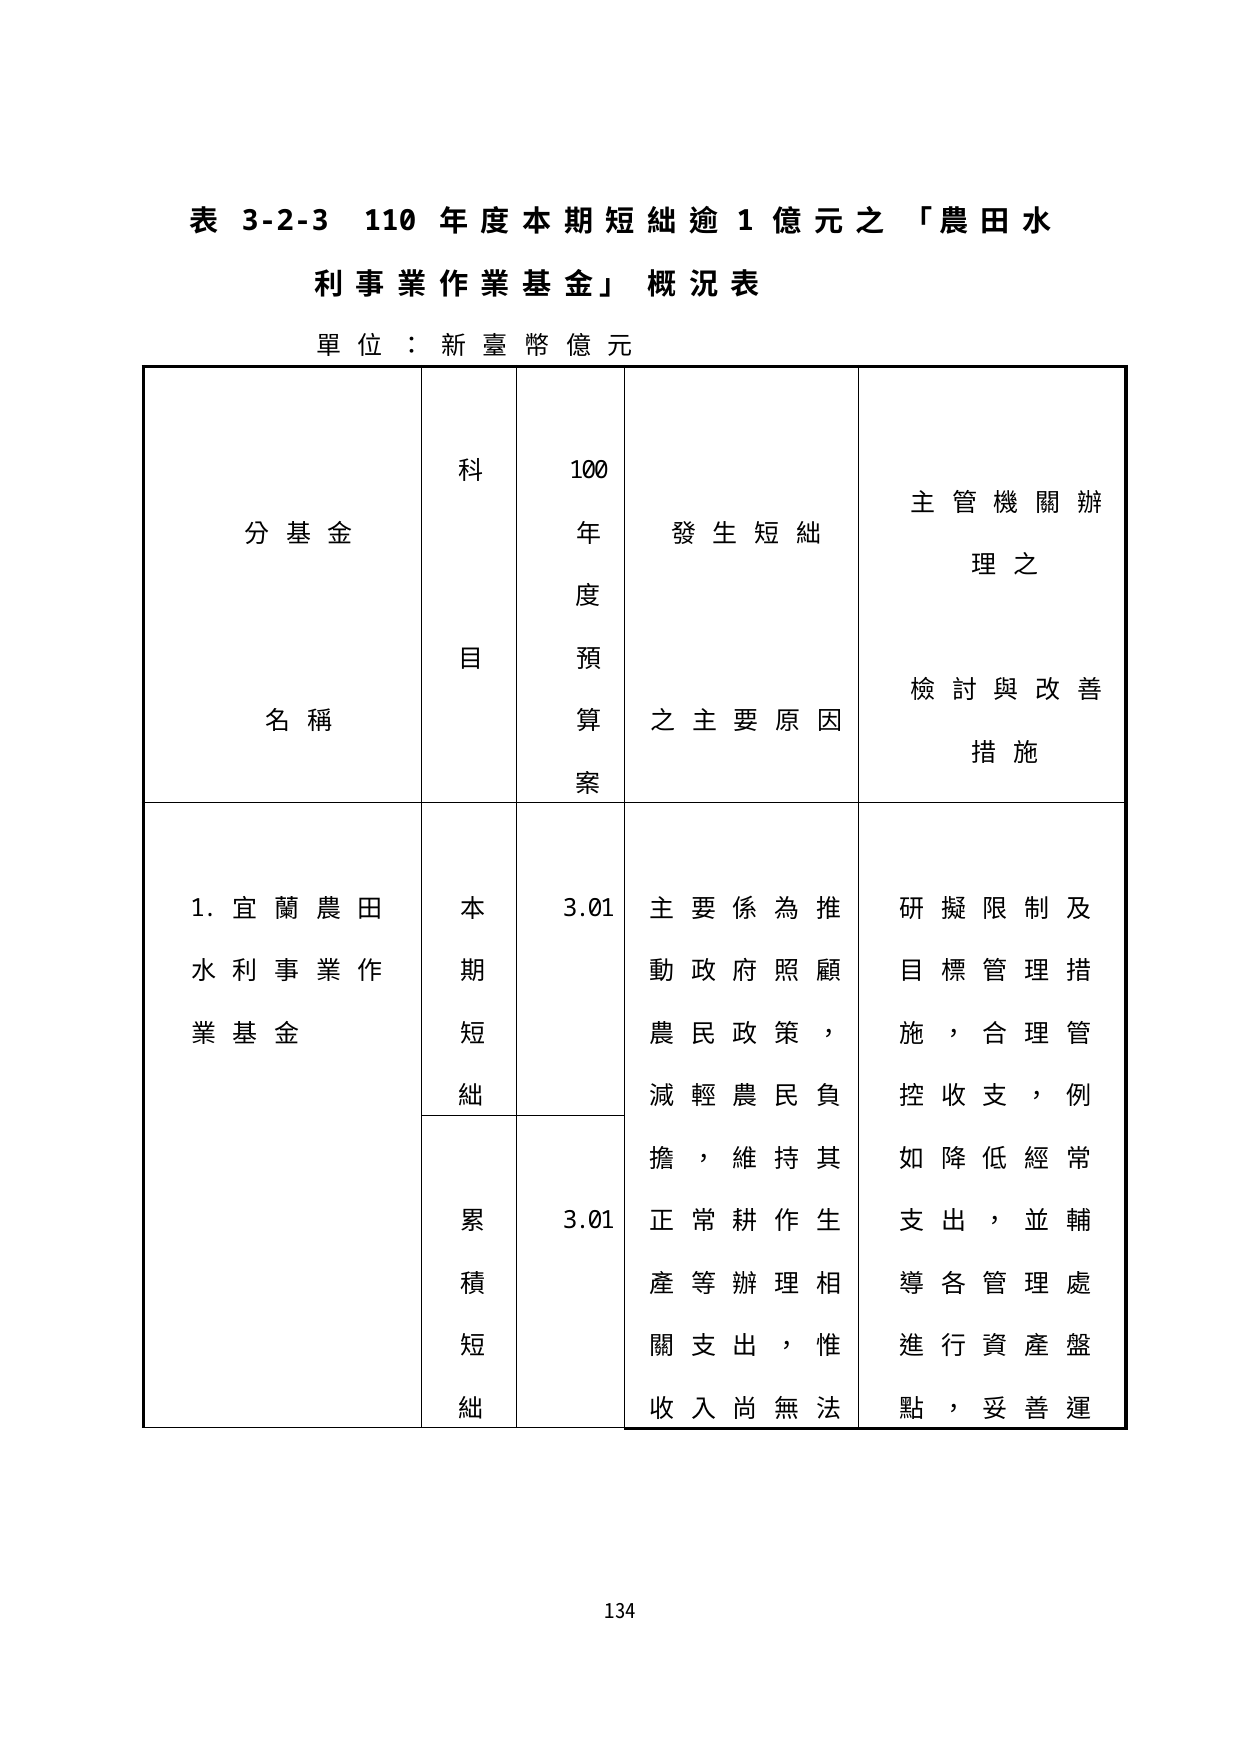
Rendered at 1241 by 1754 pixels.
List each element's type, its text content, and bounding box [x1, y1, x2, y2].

text 表3-2-3 110年度本期短絀逾1億元之「農田水利事業作業基金」概況表 單位：新臺幣億元 [161, 177, 1072, 365]
table_header 分基金 [145, 368, 421, 615]
table_header 100年度 [517, 368, 624, 615]
table_header 科 [422, 368, 516, 615]
table_cell 研擬限制及目標管理措施，合理管控收支，例如降低經常支出，並輔導各管理處進行資產盤點，妥善運 [859, 803, 1124, 1427]
table_cell 預算案 [517, 615, 624, 802]
table_cell 1.宜蘭農田水利事業作業基金 [145, 803, 421, 1427]
table_cell 本期短絀 [422, 803, 516, 1115]
table_cell 檢討與改善措施 [859, 615, 1124, 802]
table_cell 3.01 [517, 1116, 624, 1427]
table_header 主管機關辦理之 [859, 368, 1124, 615]
table_header 發生短絀 [625, 368, 858, 615]
table_cell 累積短絀 [422, 1116, 516, 1427]
table_cell 3.01 [517, 803, 624, 1115]
table_cell 之主要原因 [625, 615, 858, 802]
table_cell 目 [422, 615, 516, 802]
table_cell 名稱 [145, 615, 421, 802]
table_cell 主要係為推動政府照顧農民政策，減輕農民負擔，維持其正常耕作生產等辦理相關支出，惟收入尚無法 [625, 803, 858, 1427]
